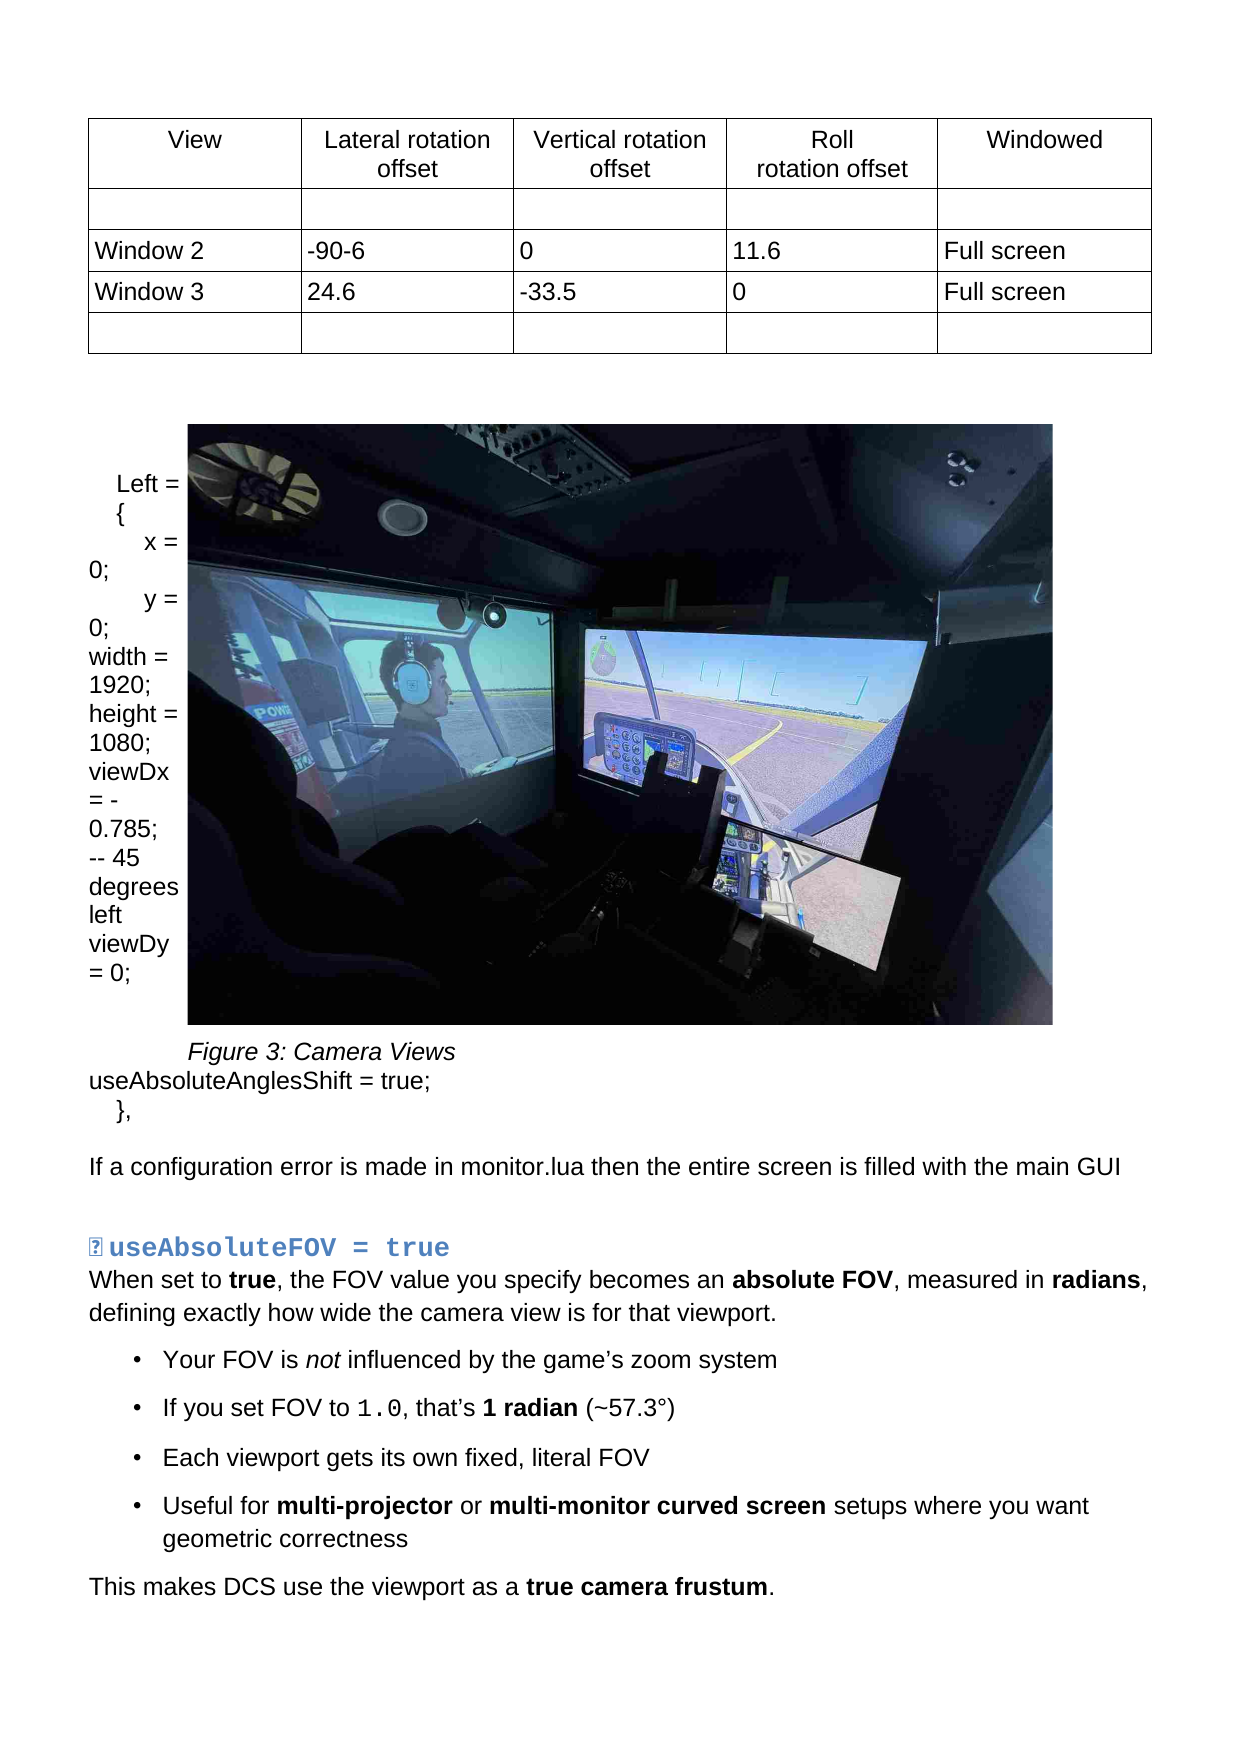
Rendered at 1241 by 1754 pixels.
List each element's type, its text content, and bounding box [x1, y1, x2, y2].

subtitle ✅ useAbsoluteFOV = true [88, 1230, 1152, 1265]
table_cell Window 2 [89, 230, 301, 271]
table_cell [302, 313, 513, 353]
table_cell [938, 189, 1151, 229]
text viewDy = 0; [88, 929, 187, 987]
table_header Windowed [938, 119, 1151, 188]
text }, [88, 1094, 1152, 1123]
table_cell Window 3 [89, 272, 301, 312]
text [1053, 929, 1152, 987]
text [1053, 527, 1152, 584]
table_header Vertical rotation offset [514, 119, 726, 188]
text [1053, 498, 1152, 527]
list If you set FOV to 1.0, that’s 1 radian (~57.3°) [133, 1393, 1152, 1424]
text [1053, 642, 1152, 699]
picture [187, 424, 1053, 1025]
text height = 1080; [88, 699, 187, 757]
table_cell [89, 313, 301, 353]
table_cell [514, 189, 726, 229]
table_cell [938, 313, 1151, 353]
table_cell [727, 313, 937, 353]
text viewDx = -0.785; -- 45 degrees left [88, 757, 187, 929]
text [1053, 699, 1152, 757]
table_cell 11.6 [727, 230, 937, 271]
text Left = [88, 469, 187, 498]
table_header Roll rotation offset [727, 119, 937, 188]
table_header Lateral rotation offset [302, 119, 513, 188]
list Useful for multi-projector or multi-monitor curved screen setups where you want geometric correctness [133, 1491, 1152, 1553]
table_cell [302, 189, 513, 229]
list Each viewport gets its own fixed, literal FOV [133, 1443, 1152, 1472]
table_cell 0 [727, 272, 937, 312]
list Your FOV is not influenced by the game’s zoom system [133, 1345, 1152, 1374]
table_cell -33.5 [514, 272, 726, 312]
text { [88, 498, 187, 527]
table_cell Full screen [938, 230, 1151, 271]
text Figure 3: Camera Views [187, 1025, 1053, 1066]
text When set to true, the FOV value you specify becomes an absolute FOV, measured in radians, defining exactly how wide the camera view is for that viewport. [88, 1265, 1152, 1327]
table_cell Full screen [938, 272, 1151, 312]
table_cell 24.6 [302, 272, 513, 312]
table_cell 0 [514, 230, 726, 271]
text [1053, 469, 1152, 498]
text If a configuration error is made in monitor.lua then the entire screen is filled with the main GUI [88, 1123, 1152, 1181]
text width = 1920; [88, 642, 187, 699]
table_cell [727, 189, 937, 229]
text useAbsoluteAnglesShift = true; [88, 987, 1152, 1094]
text x = 0; [88, 527, 187, 584]
table_cell [89, 189, 301, 229]
text This makes DCS use the viewport as a true camera frustum. [88, 1572, 1152, 1600]
table_cell [514, 313, 726, 353]
table_header View [89, 119, 301, 188]
text [1053, 584, 1152, 642]
table_cell -90-6 [302, 230, 513, 271]
text [1053, 757, 1152, 929]
text y = 0; [88, 584, 187, 642]
